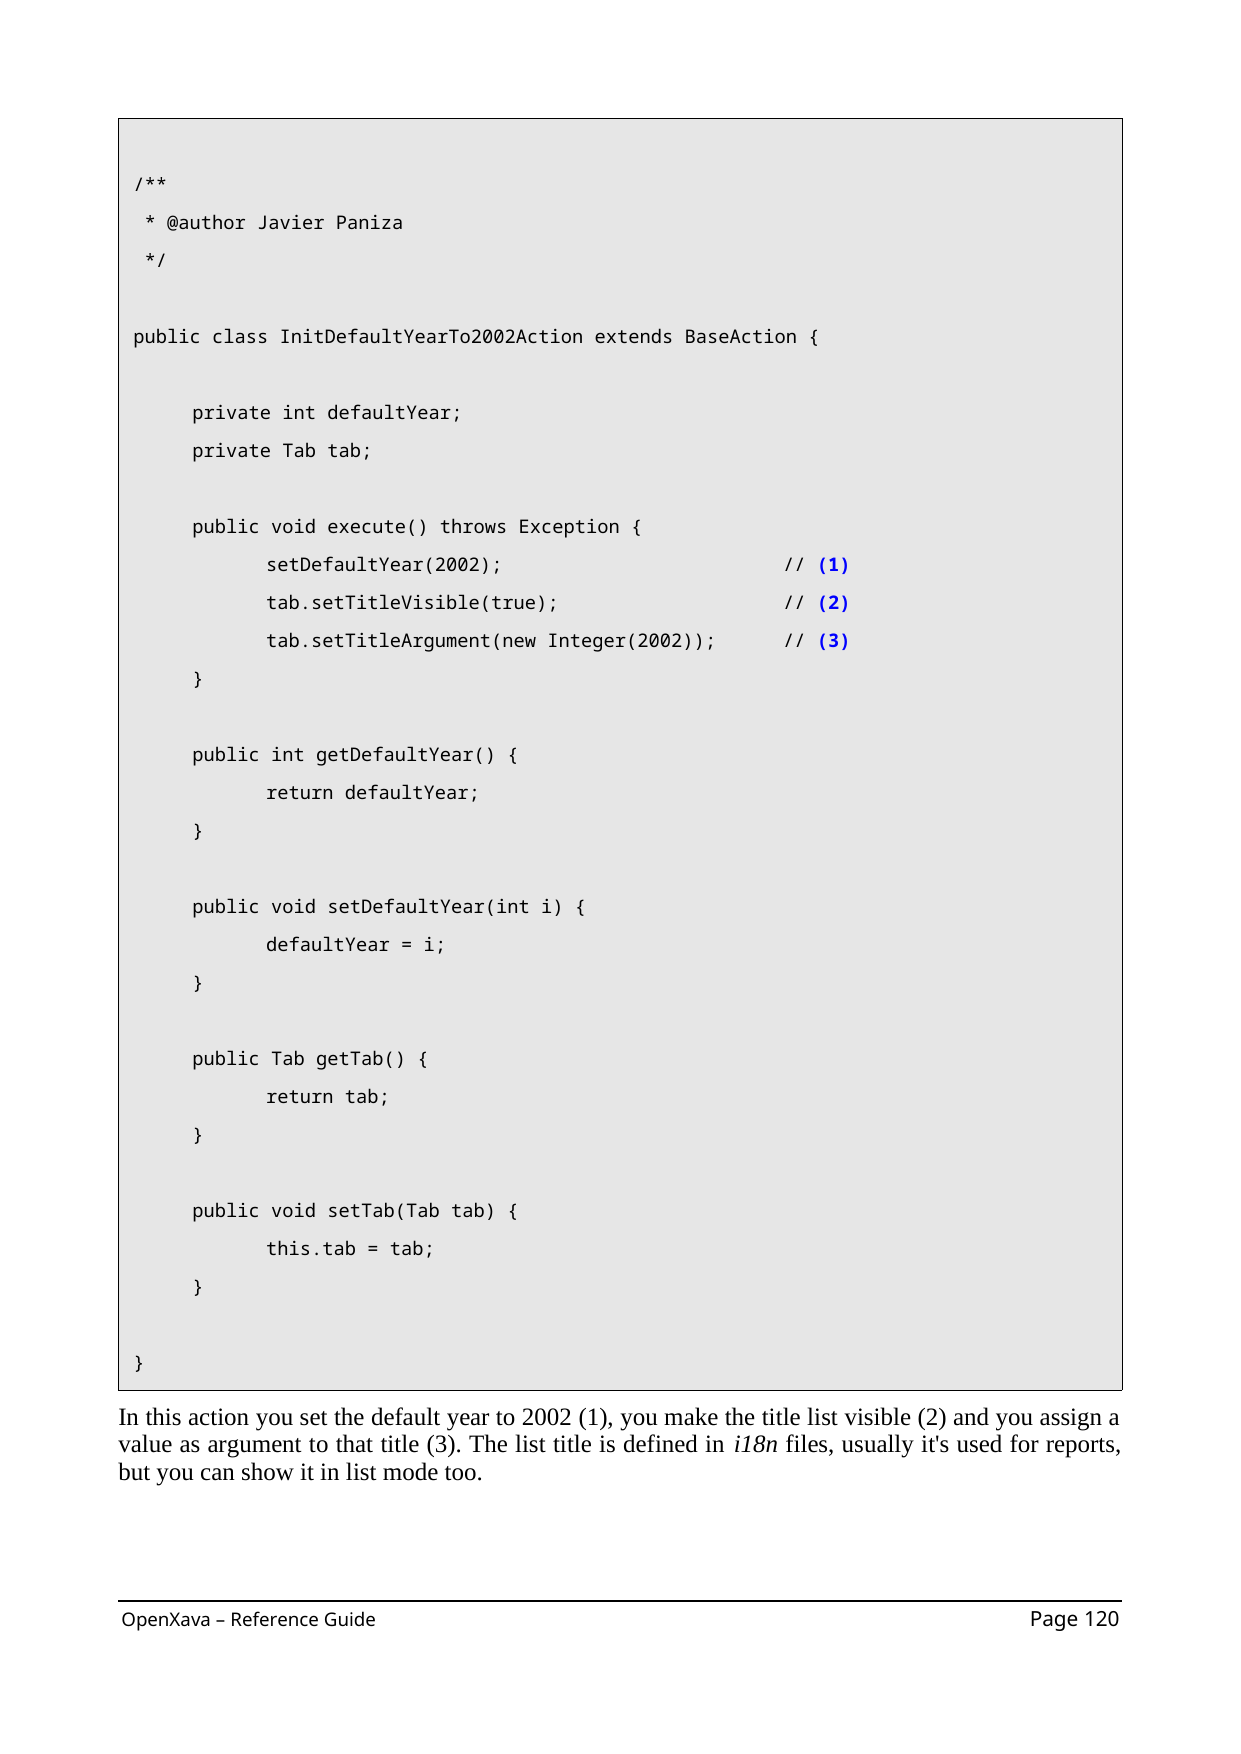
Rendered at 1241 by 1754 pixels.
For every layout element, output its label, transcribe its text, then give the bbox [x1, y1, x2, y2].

text return defaultYear; [119, 764, 1122, 802]
text setDefaultYear(2002); // (1) [119, 536, 1122, 574]
text public void setTab(Tab tab) { [119, 1183, 1122, 1221]
text this.tab = tab; [119, 1221, 1122, 1259]
text private int defaultYear; [119, 384, 1122, 422]
text defaultYear = i; [119, 917, 1122, 954]
text /** [119, 156, 1122, 194]
text } [119, 650, 1122, 688]
text public class InitDefaultYearTo2002Action extends BaseAction { [119, 308, 1122, 346]
text } [119, 1335, 1122, 1390]
text public int getDefaultYear() { [119, 726, 1122, 764]
text In this action you set the default year to 2002 (1), you make the title list visible (2) and you assign a value as argument to that title (3). The list title is defined in i18n files, usually it's used for reports, but you can show it in list mode too. [118, 1403, 1122, 1486]
text } [119, 954, 1122, 993]
text tab.setTitleVisible(true); // (2) [119, 574, 1122, 612]
text } [119, 802, 1122, 841]
text return tab; [119, 1069, 1122, 1107]
text } [119, 1259, 1122, 1297]
text private Tab tab; [119, 422, 1122, 460]
text */ [119, 232, 1122, 270]
text * @author Javier Paniza [119, 194, 1122, 232]
text public void execute() throws Exception { [119, 498, 1122, 536]
text } [119, 1107, 1122, 1145]
text public Tab getTab() { [119, 1031, 1122, 1069]
text public void setDefaultYear(int i) { [119, 878, 1122, 917]
text tab.setTitleArgument(new Integer(2002)); // (3) [119, 612, 1122, 650]
